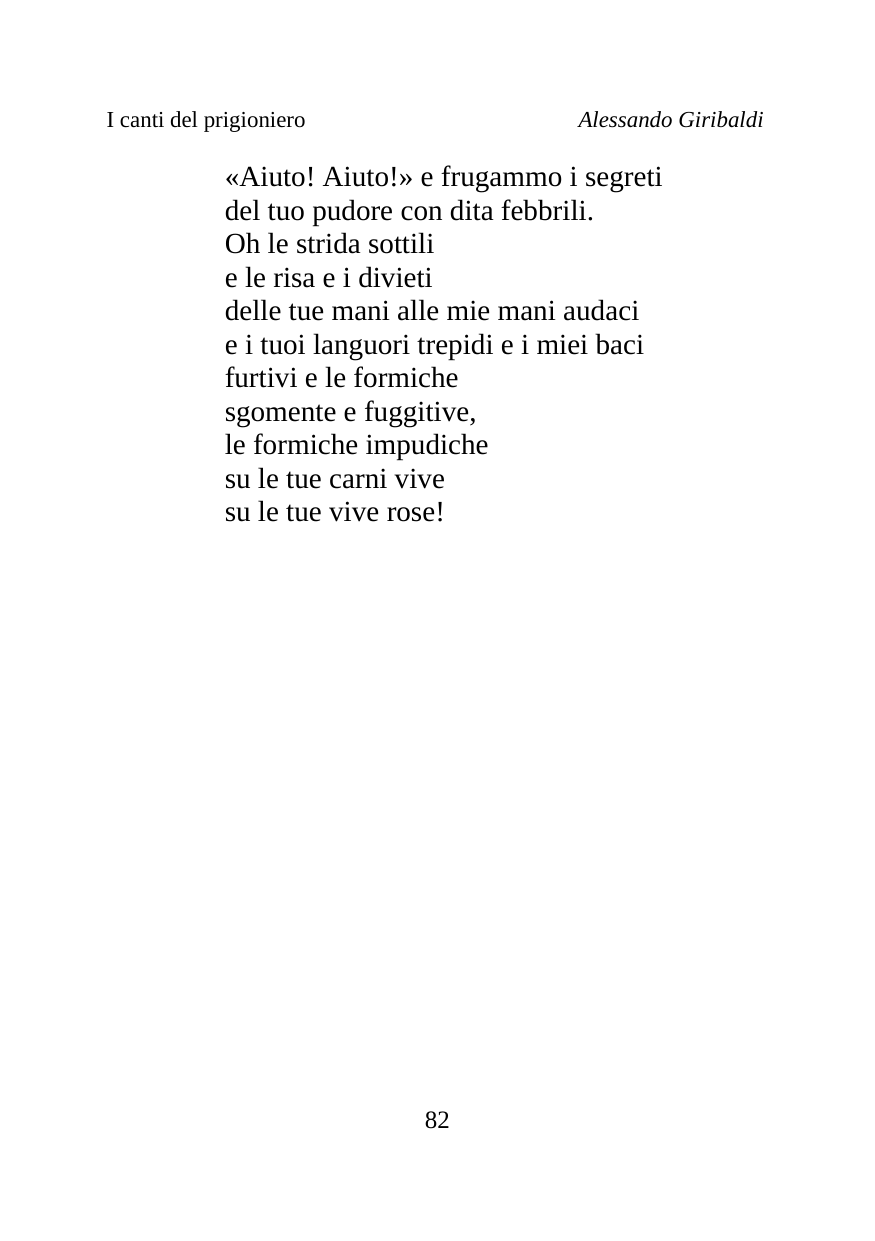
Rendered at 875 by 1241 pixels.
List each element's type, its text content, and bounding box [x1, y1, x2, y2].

text «Aiuto! Aiuto!» e frugammo i segreti del tuo pudore con dita febbrili. Oh le strida sottili e le risa e i divieti delle tue mani alle mie mani audaci e i tuoi languori trepidi e i miei baci furtivi e le formiche sgomente e fuggitive, le formiche impudiche su le tue carni vive su le tue vive rose! [224, 159, 768, 528]
